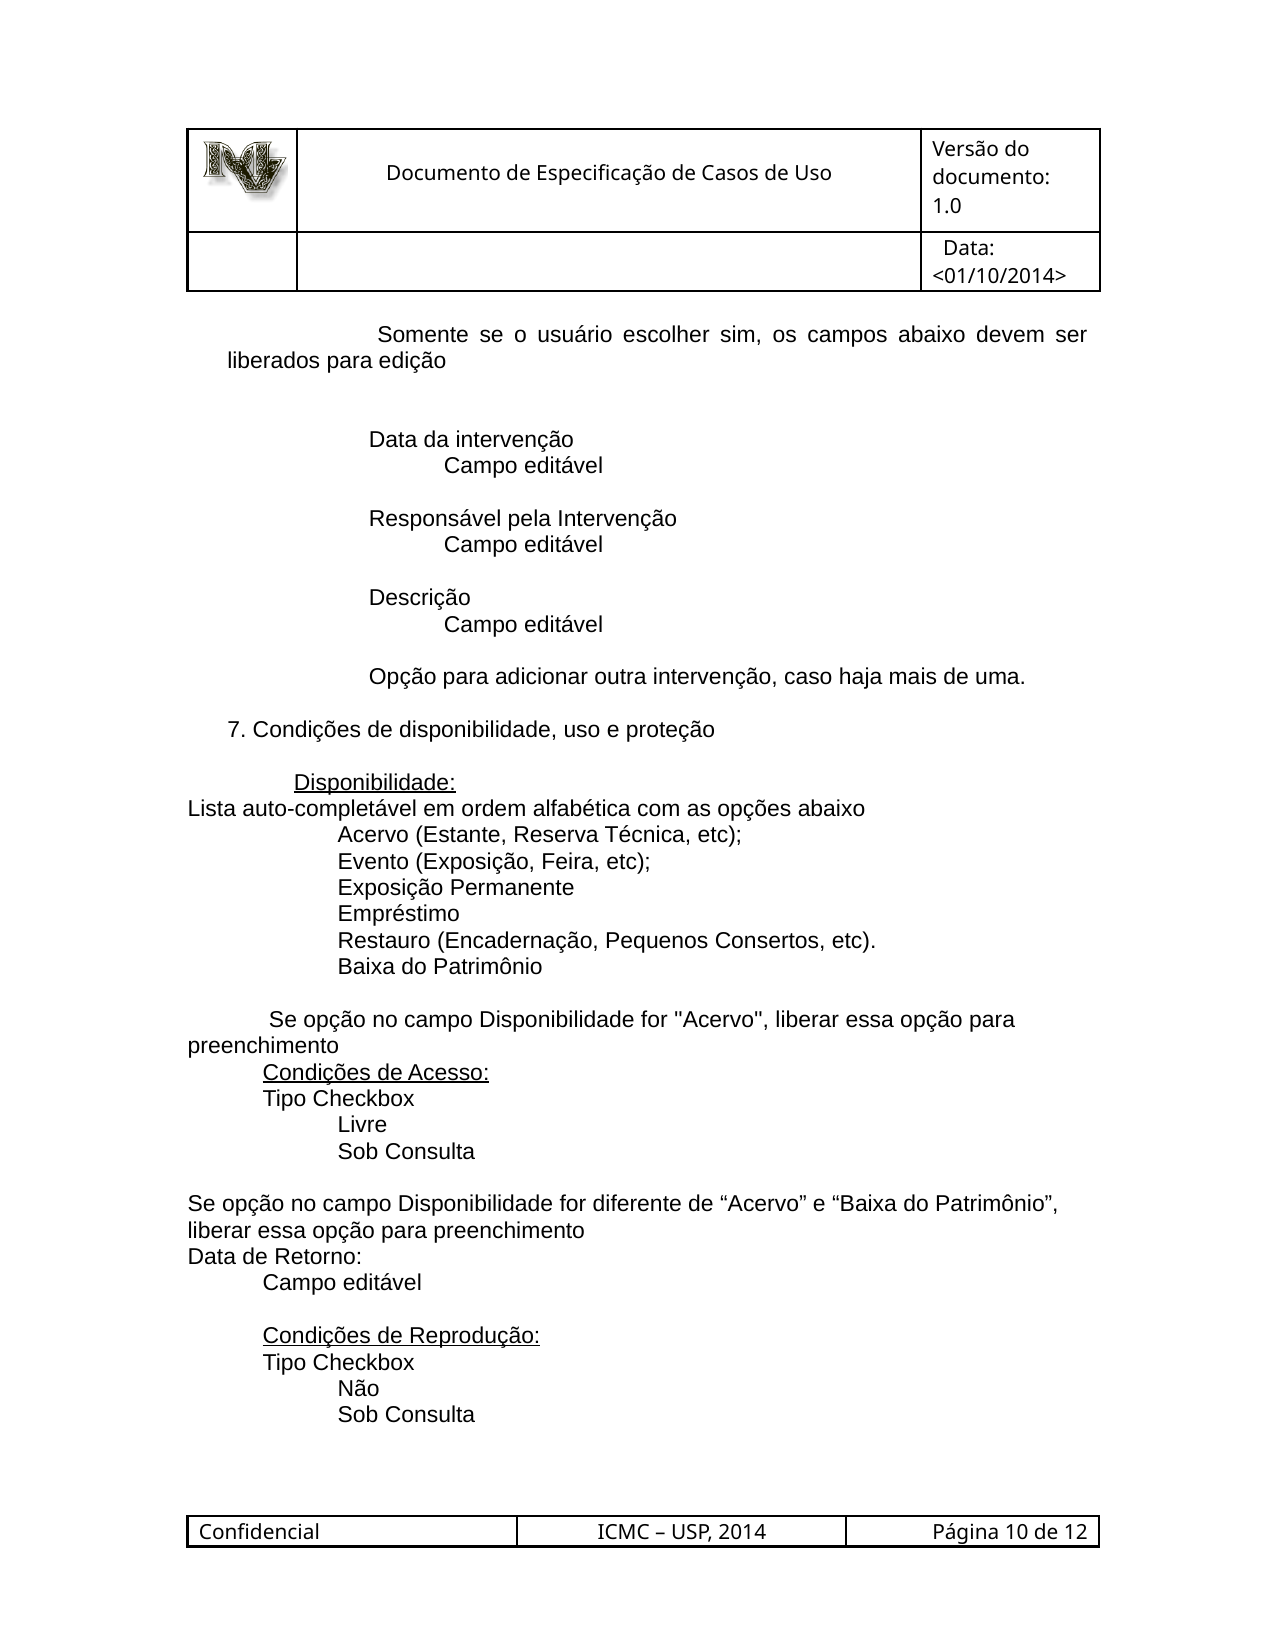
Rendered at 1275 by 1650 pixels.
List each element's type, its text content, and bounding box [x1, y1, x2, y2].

text Livre [187, 1111, 1087, 1138]
text Baixa do Patrimônio [187, 953, 1087, 979]
text 7. Condições de disponibilidade, uso e proteção [227, 716, 1087, 742]
text Condições de Acesso: [187, 1058, 1087, 1085]
text Não [187, 1375, 1087, 1401]
text Disponibilidade: [294, 769, 1087, 795]
text Sob Consulta [187, 1138, 1087, 1164]
text Tipo Checkbox [187, 1348, 1087, 1375]
text Somente se o usuário escolher sim, os campos abaixo devem ser liberados para edição [224, 321, 1087, 373]
text Empréstimo [187, 900, 1087, 927]
text Se opção no campo Disponibilidade for diferente de “Acervo” e “Baixa do Patrimônio”, liberar essa opção para preenchimento [187, 1190, 1087, 1243]
text Se opção no campo Disponibilidade for ''Acervo'', liberar essa opção para preenchimento [187, 1006, 1087, 1058]
text Lista auto-completável em ordem alfabética com as opções abaixo [187, 795, 1087, 821]
text Campo editável [294, 452, 1087, 479]
text Descrição [294, 584, 1087, 611]
text Acervo (Estante, Reserva Técnica, etc); [187, 821, 1087, 848]
text Exposição Permanente [187, 874, 1087, 900]
text Campo editável [187, 1269, 1087, 1296]
text Data de Retorno: [187, 1243, 1087, 1269]
text Campo editável [294, 611, 1087, 637]
text Evento (Exposição, Feira, etc); [187, 848, 1087, 874]
text Data da intervenção [294, 426, 1087, 452]
text Restauro (Encadernação, Pequenos Consertos, etc). [187, 927, 1087, 953]
text Opção para adicionar outra intervenção, caso haja mais de uma. [294, 663, 1087, 689]
text Campo editável [294, 531, 1087, 558]
text Responsável pela Intervenção [294, 505, 1087, 531]
text Condições de Reprodução: [187, 1322, 1087, 1348]
text Tipo Checkbox [187, 1085, 1087, 1111]
text Sob Consulta [187, 1401, 1087, 1427]
